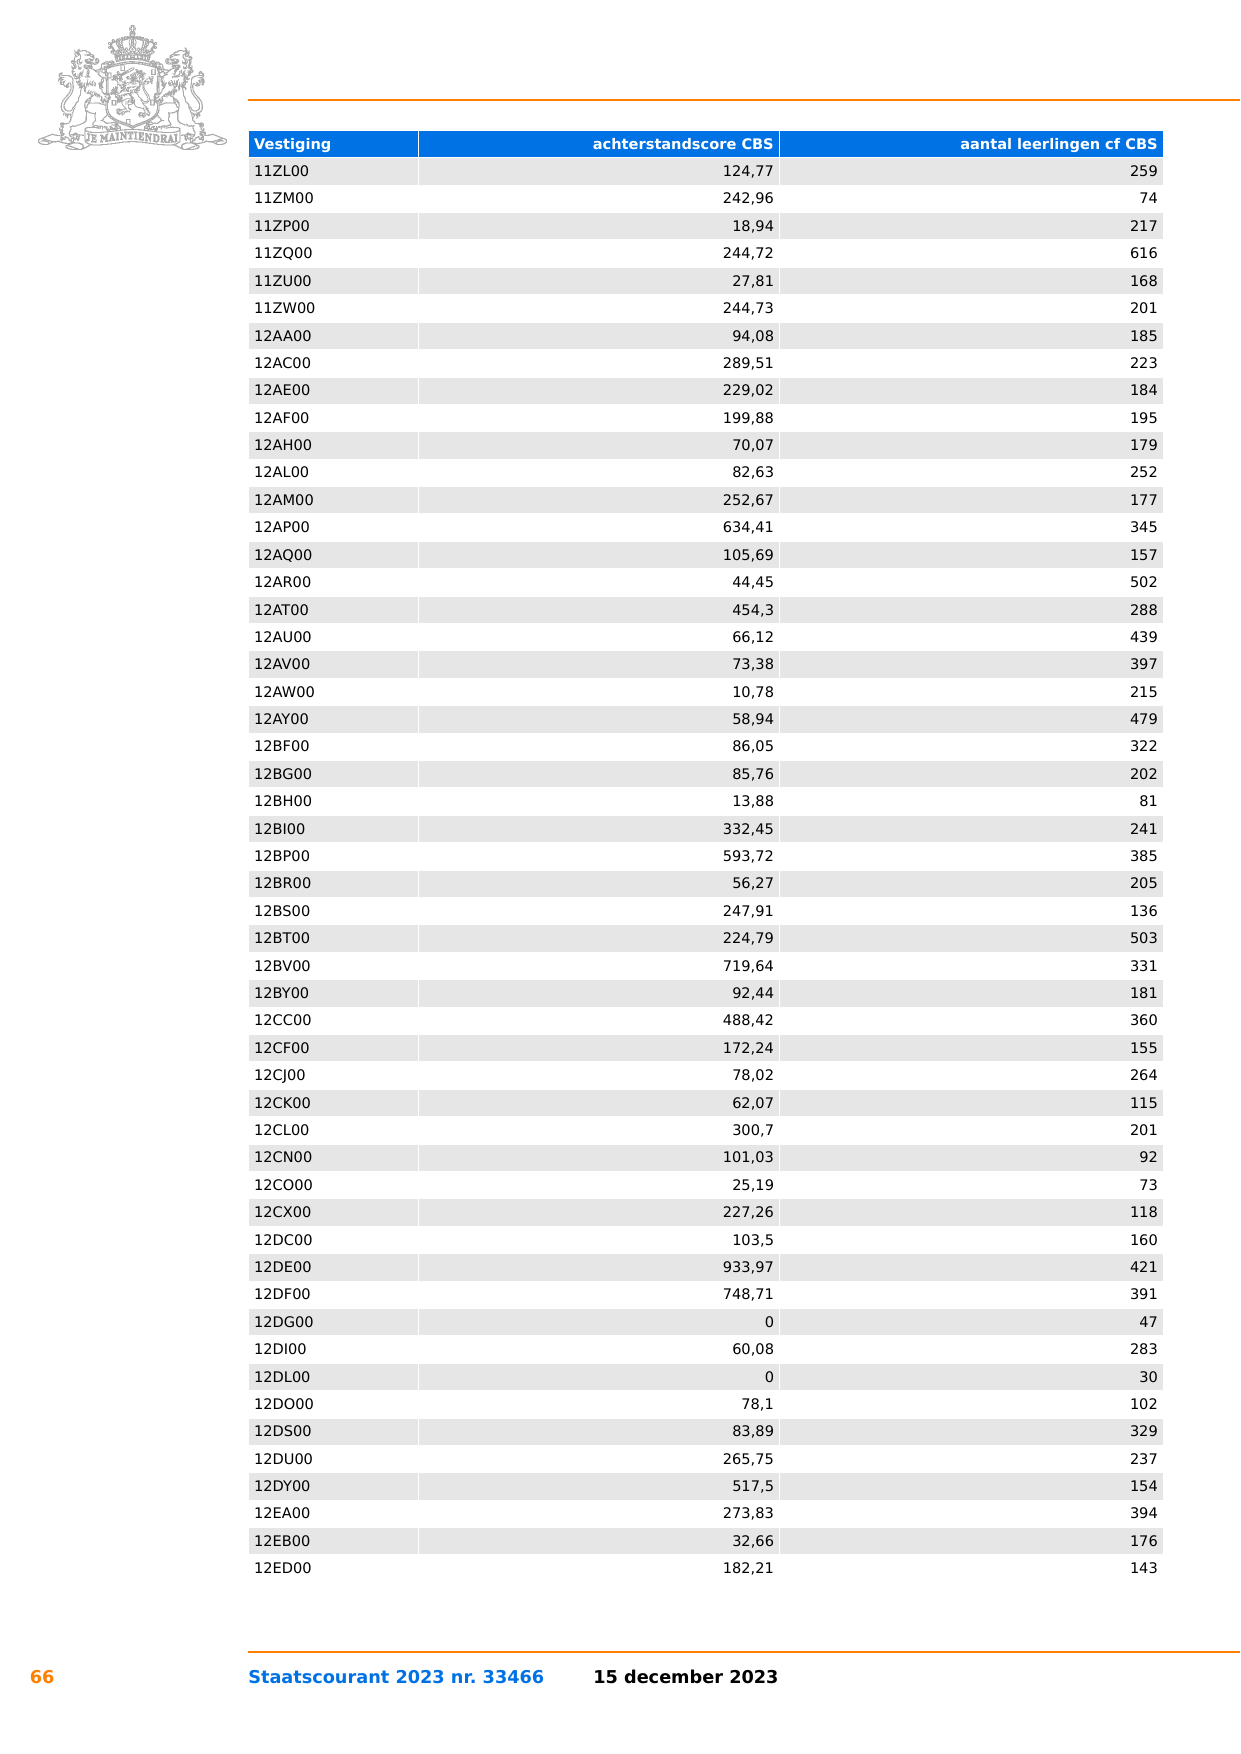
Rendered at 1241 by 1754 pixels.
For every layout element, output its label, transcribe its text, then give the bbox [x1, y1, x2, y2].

table_cell 179 [780, 432, 1163, 459]
table_cell 421 [780, 1254, 1163, 1281]
table_cell 454,3 [419, 597, 779, 623]
table_cell 360 [780, 1008, 1163, 1034]
table_cell 66,12 [419, 624, 779, 650]
table_cell 12CL00 [249, 1117, 418, 1143]
table_header achterstandscore CBS [419, 131, 779, 157]
table_cell 202 [780, 761, 1163, 787]
table_cell 12BS00 [249, 898, 418, 924]
table_cell 300,7 [419, 1117, 779, 1143]
table_header aantal leerlingen cf CBS [780, 131, 1163, 157]
table_cell 264 [780, 1063, 1163, 1089]
table_cell 12DO00 [249, 1391, 418, 1417]
table_header Vestiging [249, 131, 418, 157]
table_cell 199,88 [419, 405, 779, 431]
table_cell 157 [780, 542, 1163, 568]
table_cell 11ZP00 [249, 213, 418, 239]
table_cell 215 [780, 679, 1163, 705]
table_cell 12DY00 [249, 1473, 418, 1500]
table_cell 331 [780, 953, 1163, 979]
table_cell 12CO00 [249, 1172, 418, 1198]
table_cell 124,77 [419, 158, 779, 185]
table_cell 32,66 [419, 1528, 779, 1554]
table_cell 12BY00 [249, 980, 418, 1007]
table_cell 12BP00 [249, 843, 418, 869]
table_cell 242,96 [419, 186, 779, 212]
table_cell 78,1 [419, 1391, 779, 1417]
table_cell 12DU00 [249, 1446, 418, 1472]
table_cell 201 [780, 295, 1163, 322]
table_cell 12AH00 [249, 432, 418, 459]
table_cell 12BT00 [249, 925, 418, 952]
table_cell 616 [780, 241, 1163, 267]
table_cell 12AC00 [249, 350, 418, 376]
table_cell 11ZL00 [249, 158, 418, 185]
table_cell 155 [780, 1035, 1163, 1061]
table_cell 12CF00 [249, 1035, 418, 1061]
table_cell 103,5 [419, 1227, 779, 1253]
table_cell 143 [780, 1556, 1163, 1582]
table_cell 12AF00 [249, 405, 418, 431]
table_cell 224,79 [419, 925, 779, 952]
table_cell 195 [780, 405, 1163, 431]
table_cell 12DL00 [249, 1364, 418, 1390]
table_cell 13,88 [419, 789, 779, 815]
table_cell 82,63 [419, 460, 779, 486]
table_cell 185 [780, 323, 1163, 349]
table_cell 12BH00 [249, 789, 418, 815]
table_cell 12CX00 [249, 1199, 418, 1226]
table_cell 517,5 [419, 1473, 779, 1500]
table_cell 12CC00 [249, 1008, 418, 1034]
table_cell 289,51 [419, 350, 779, 376]
table_cell 92 [780, 1145, 1163, 1171]
table_cell 12BR00 [249, 871, 418, 897]
table_cell 181 [780, 980, 1163, 1007]
table_cell 12DF00 [249, 1282, 418, 1308]
table_cell 12ED00 [249, 1556, 418, 1582]
table_cell 83,89 [419, 1419, 779, 1445]
table_cell 12AQ00 [249, 542, 418, 568]
table_cell 329 [780, 1419, 1163, 1445]
table_cell 11ZM00 [249, 186, 418, 212]
table_cell 205 [780, 871, 1163, 897]
table_cell 12DI00 [249, 1336, 418, 1363]
table_cell 283 [780, 1336, 1163, 1363]
table_cell 252,67 [419, 487, 779, 513]
table_cell 488,42 [419, 1008, 779, 1034]
table_cell 322 [780, 734, 1163, 760]
table_cell 136 [780, 898, 1163, 924]
table_cell 933,97 [419, 1254, 779, 1281]
table_cell 12AM00 [249, 487, 418, 513]
table_cell 25,19 [419, 1172, 779, 1198]
table_cell 12AT00 [249, 597, 418, 623]
table_cell 12AW00 [249, 679, 418, 705]
table_cell 58,94 [419, 706, 779, 733]
table_cell 62,07 [419, 1090, 779, 1116]
table_cell 719,64 [419, 953, 779, 979]
table_cell 12AR00 [249, 569, 418, 596]
table_cell 332,45 [419, 816, 779, 842]
table_cell 479 [780, 706, 1163, 733]
table_cell 634,41 [419, 515, 779, 541]
table_cell 11ZU00 [249, 268, 418, 294]
table_cell 227,26 [419, 1199, 779, 1226]
table_cell 391 [780, 1282, 1163, 1308]
table_cell 12DE00 [249, 1254, 418, 1281]
table_cell 12CN00 [249, 1145, 418, 1171]
table_cell 176 [780, 1528, 1163, 1554]
table_cell 241 [780, 816, 1163, 842]
table_cell 85,76 [419, 761, 779, 787]
table_cell 18,94 [419, 213, 779, 239]
table_cell 70,07 [419, 432, 779, 459]
table_cell 78,02 [419, 1063, 779, 1089]
table_cell 12EB00 [249, 1528, 418, 1554]
table_cell 60,08 [419, 1336, 779, 1363]
table_cell 385 [780, 843, 1163, 869]
table_cell 30 [780, 1364, 1163, 1390]
table_cell 265,75 [419, 1446, 779, 1472]
table_cell 201 [780, 1117, 1163, 1143]
table_cell 86,05 [419, 734, 779, 760]
table_cell 12AE00 [249, 378, 418, 404]
table_cell 12DS00 [249, 1419, 418, 1445]
table_cell 12BV00 [249, 953, 418, 979]
table_cell 244,72 [419, 241, 779, 267]
table_cell 217 [780, 213, 1163, 239]
table_cell 244,73 [419, 295, 779, 322]
table_cell 11ZQ00 [249, 241, 418, 267]
table_cell 394 [780, 1501, 1163, 1527]
table_cell 160 [780, 1227, 1163, 1253]
table_cell 115 [780, 1090, 1163, 1116]
table_cell 118 [780, 1199, 1163, 1226]
table_cell 56,27 [419, 871, 779, 897]
table_cell 0 [419, 1364, 779, 1390]
table_cell 0 [419, 1309, 779, 1335]
table_cell 503 [780, 925, 1163, 952]
table_cell 237 [780, 1446, 1163, 1472]
table_cell 92,44 [419, 980, 779, 1007]
table_cell 288 [780, 597, 1163, 623]
table_cell 12AP00 [249, 515, 418, 541]
table_cell 12AY00 [249, 706, 418, 733]
table_cell 172,24 [419, 1035, 779, 1061]
table_cell 12DC00 [249, 1227, 418, 1253]
table_cell 44,45 [419, 569, 779, 596]
table_cell 168 [780, 268, 1163, 294]
table_cell 73,38 [419, 651, 779, 678]
table_cell 12EA00 [249, 1501, 418, 1527]
table_cell 12DG00 [249, 1309, 418, 1335]
table_cell 12BF00 [249, 734, 418, 760]
table_cell 593,72 [419, 843, 779, 869]
table_cell 259 [780, 158, 1163, 185]
table_cell 154 [780, 1473, 1163, 1500]
table_cell 184 [780, 378, 1163, 404]
table_cell 73 [780, 1172, 1163, 1198]
table_cell 105,69 [419, 542, 779, 568]
table_cell 177 [780, 487, 1163, 513]
table_cell 502 [780, 569, 1163, 596]
table_cell 12AA00 [249, 323, 418, 349]
table_cell 12BI00 [249, 816, 418, 842]
table_cell 12CJ00 [249, 1063, 418, 1089]
table_cell 182,21 [419, 1556, 779, 1582]
table_cell 101,03 [419, 1145, 779, 1171]
table_cell 345 [780, 515, 1163, 541]
table_cell 94,08 [419, 323, 779, 349]
table_cell 223 [780, 350, 1163, 376]
table_cell 397 [780, 651, 1163, 678]
table_cell 11ZW00 [249, 295, 418, 322]
table_cell 12BG00 [249, 761, 418, 787]
table_cell 439 [780, 624, 1163, 650]
table_cell 748,71 [419, 1282, 779, 1308]
table_cell 74 [780, 186, 1163, 212]
table_cell 47 [780, 1309, 1163, 1335]
table_cell 12AV00 [249, 651, 418, 678]
table_cell 229,02 [419, 378, 779, 404]
table_cell 247,91 [419, 898, 779, 924]
table_cell 273,83 [419, 1501, 779, 1527]
table_cell 12AL00 [249, 460, 418, 486]
table_cell 27,81 [419, 268, 779, 294]
table_cell 10,78 [419, 679, 779, 705]
table_cell 252 [780, 460, 1163, 486]
picture [38, 25, 227, 150]
table_cell 12AU00 [249, 624, 418, 650]
table_cell 12CK00 [249, 1090, 418, 1116]
table_cell 102 [780, 1391, 1163, 1417]
table_cell 81 [780, 789, 1163, 815]
